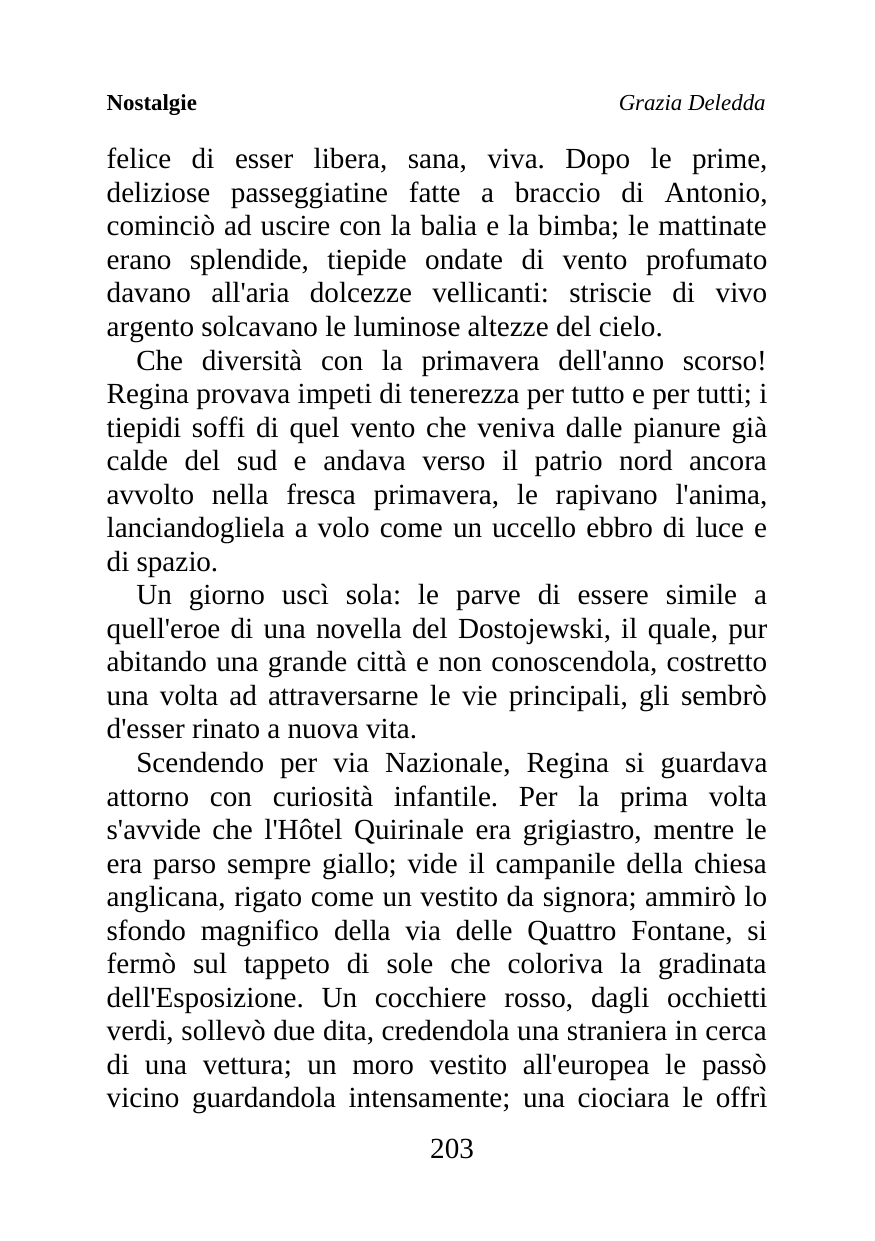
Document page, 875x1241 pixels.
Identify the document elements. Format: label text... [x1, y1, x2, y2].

text Scendendo per via Nazionale, Regina si guardava attorno con curiosità infantile. Per la prima volta s'avvide che l'Hôtel Quirinale era grigiastro, mentre le era parso sempre giallo; vide il campanile della chiesa anglicana, rigato come un vestito da signora; ammirò lo sfondo magnifico della via delle Quattro Fontane, si fermò sul tappeto di sole che coloriva la gradinata dell'Esposizione. Un cocchiere rosso, dagli occhietti verdi, sollevò due dita, credendola una straniera in cerca di una vettura; un moro vestito all'europea le passò vicino guardandola intensamente; una ciociara le offrì [106, 745, 768, 1114]
text Che diversità con la primavera dell'anno scorso! Regina provava impeti di tenerezza per tutto e per tutti; i tiepidi soffi di quel vento che veniva dalle pianure già calde del sud e andava verso il patrio nord ancora avvolto nella fresca primavera, le rapivano l'anima, lanciandogliela a volo come un uccello ebbro di luce e di spazio. [106, 343, 768, 577]
text Un giorno uscì sola: le parve di essere simile a quell'eroe di una novella del Dostojewski, il quale, pur abitando una grande città e non conoscendola, costretto una volta ad attraversarne le vie principali, gli sembrò d'esser rinato a nuova vita. [106, 577, 768, 745]
text felice di esser libera, sana, viva. Dopo le prime, deliziose passeggiatine fatte a braccio di Antonio, cominciò ad uscire con la balia e la bimba; le mattinate erano splendide, tiepide ondate di vento profumato davano all'aria dolcezze vellicanti: striscie di vivo argento solcavano le luminose altezze del cielo. [106, 141, 768, 343]
